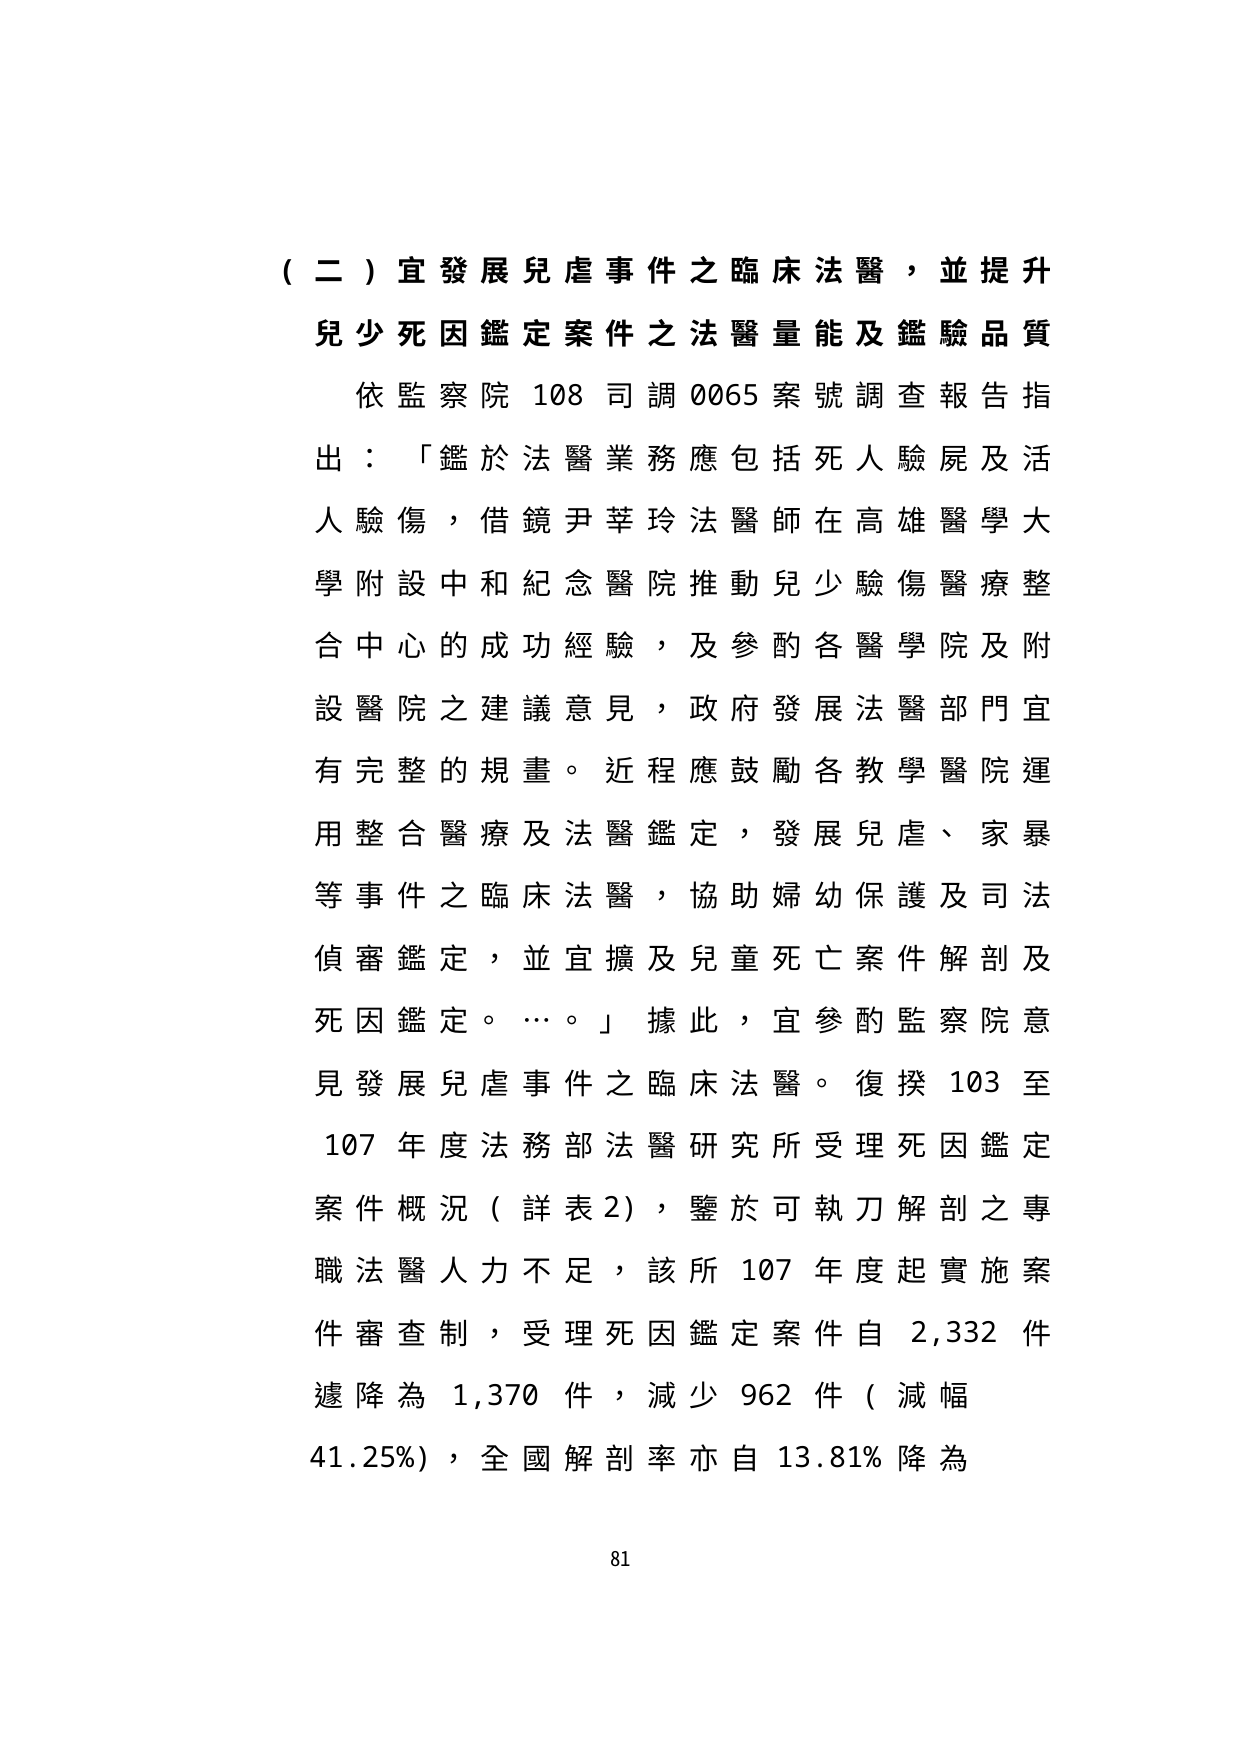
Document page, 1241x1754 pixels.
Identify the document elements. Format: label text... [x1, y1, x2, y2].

text (二)宜發展兒虐事件之臨床法醫，並提升兒少死因鑑定案件之法醫量能及鑑驗品質 [242, 227, 1058, 352]
text 依監察院108司調0065案號調查報告指出：「鑑於法醫業務應包括死人驗屍及活人驗傷，借鏡尹莘玲法醫師在高雄醫學大學附設中和紀念醫院推動兒少驗傷醫療整合中心的成功經驗，及參酌各醫學院及附設醫院之建議意見，政府發展法醫部門宜有完整的規畫。近程應鼓勵各教學醫院運用整合醫療及法醫鑑定，發展兒虐、家暴等事件之臨床法醫，協助婦幼保護及司法偵審鑑定，並宜擴及兒童死亡案件解剖及死因鑑定。…。」據此，宜參酌監察院意見發展兒虐事件之臨床法醫。復揆103至107年度法務部法醫研究所受理死因鑑定案件概況(詳表2)，鑒於可執刀解剖之專職法醫人力不足，該所107年度起實施案件審查制，受理死因鑑定案件自2,332件遽降為1,370件，減少962件(減幅41.25%)，全國解剖率亦自13.81%降為 [271, 352, 1058, 1477]
